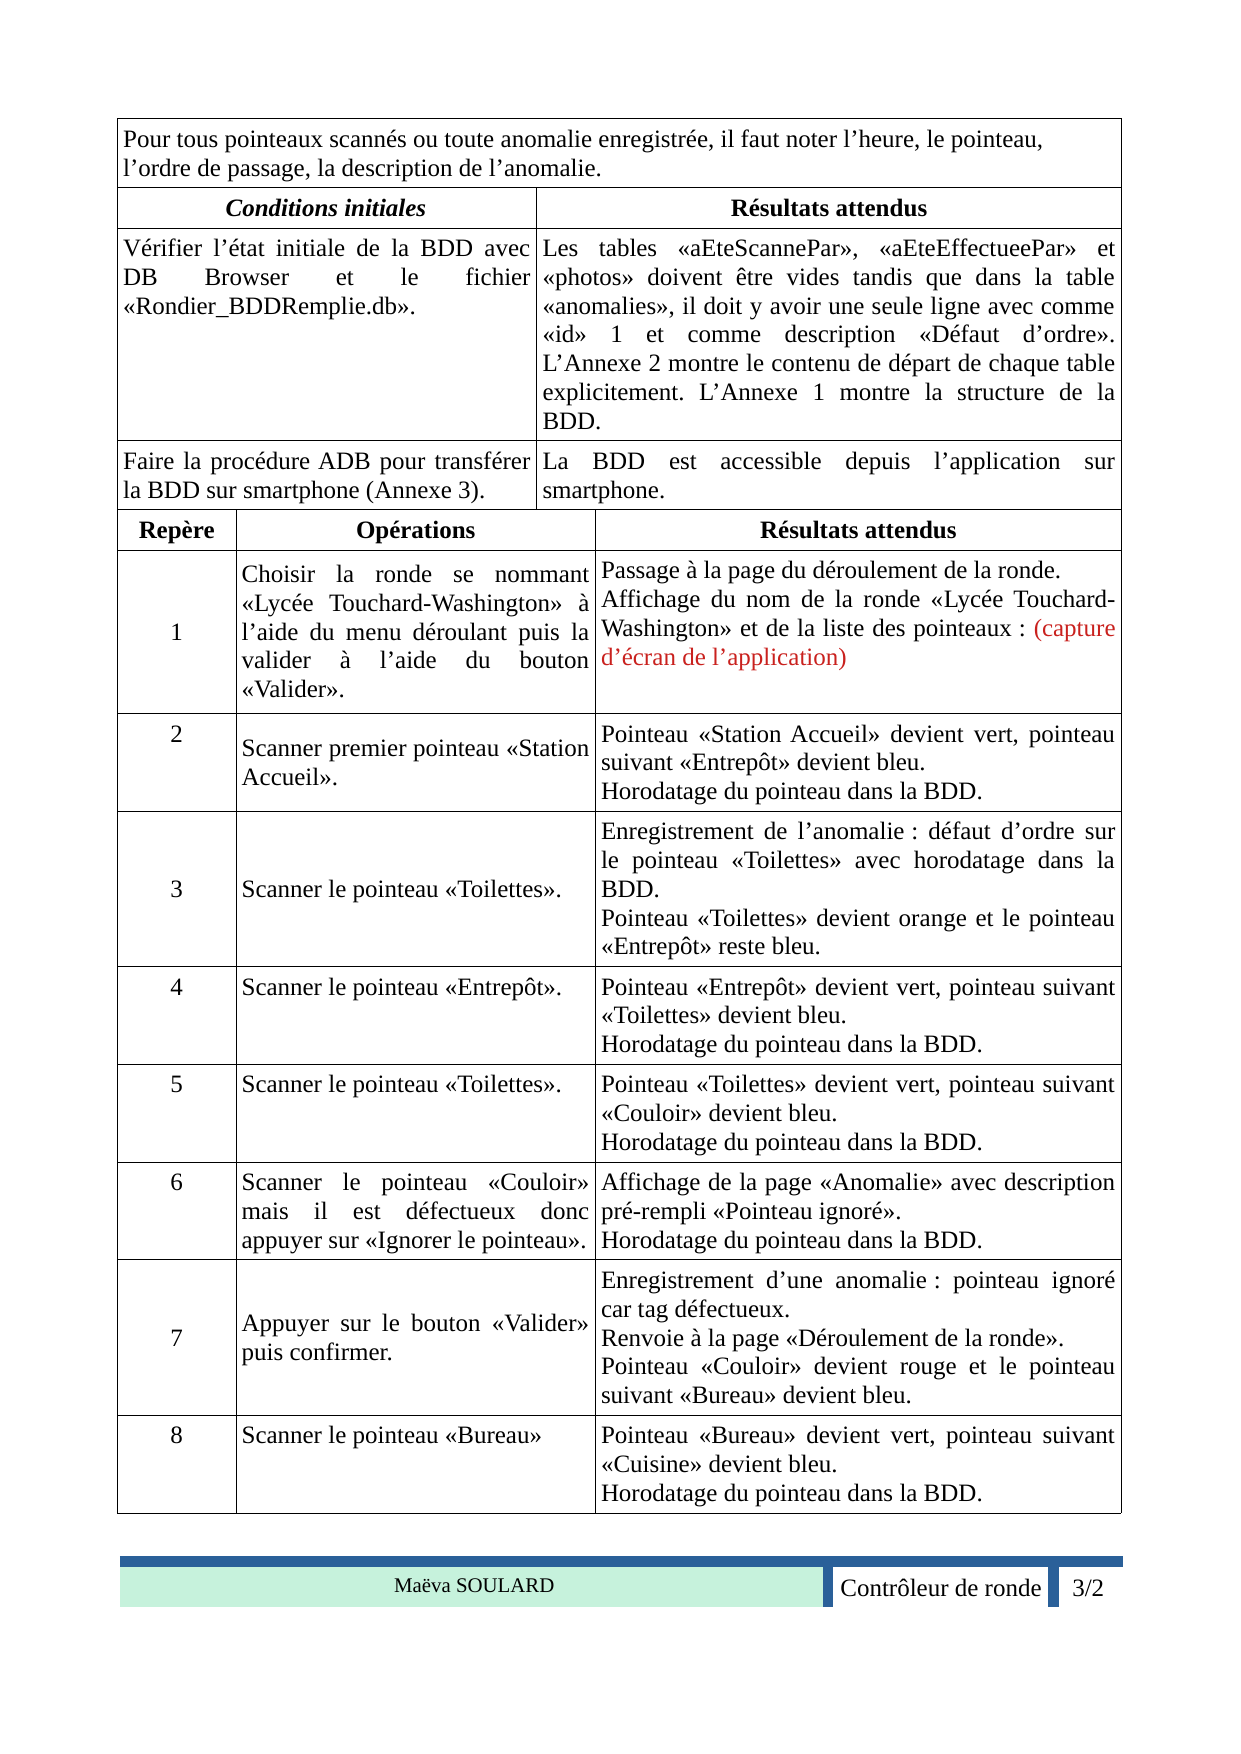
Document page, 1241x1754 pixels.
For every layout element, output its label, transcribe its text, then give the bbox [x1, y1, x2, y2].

table_cell 4 [118, 967, 236, 1064]
table_cell 3 [118, 812, 236, 966]
table_cell Scanner le pointeau «Couloir» mais il est défectueux donc appuyer sur «Ignorer le pointeau». [237, 1163, 595, 1259]
table_cell Pointeau «Entrepôt» devient vert, pointeau suivant «Toilettes» devient bleu. Horodatage du pointeau dans la BDD. [596, 967, 1121, 1064]
table_cell 2 [118, 714, 236, 811]
table_cell Enregistrement de l’anomalie : défaut d’ordre sur le pointeau «Toilettes» avec horodatage dans la BDD. Pointeau «Toilettes» devient orange et le pointeau «Entrepôt» reste bleu. [596, 812, 1121, 966]
table_cell Les tables «aEteScannePar», «aEteEffectueePar» et «photos» doivent être vides tandis que dans la table «anomalies», il doit y avoir une seule ligne avec comme «id» 1 et comme description «Défaut d’ordre». L’Annexe 2 montre le contenu de départ de chaque table explicitement. L’Annexe 1 montre la structure de la BDD. [537, 229, 1121, 440]
table_cell Conditions initiales [118, 188, 536, 227]
table_cell 8 [118, 1416, 236, 1512]
table_cell Résultats attendus [596, 510, 1121, 550]
table_cell Scanner le pointeau «Entrepôt». [237, 967, 595, 1064]
table_cell Faire la procédure ADB pour transférer la BDD sur smartphone (Annexe 3). [118, 441, 536, 509]
table_cell Passage à la page du déroulement de la ronde. Affichage du nom de la ronde «Lycée Touchard-Washington» et de la liste des pointeaux : (capture d’écran de l’application) [596, 551, 1121, 713]
table_cell Opérations [237, 510, 595, 550]
table_cell Enregistrement d’une anomalie : pointeau ignoré car tag défectueux. Renvoie à la page «Déroulement de la ronde». Pointeau «Couloir» devient rouge et le pointeau suivant «Bureau» devient bleu. [596, 1260, 1121, 1415]
table_cell Pointeau «Station Accueil» devient vert, pointeau suivant «Entrepôt» devient bleu. Horodatage du pointeau dans la BDD. [596, 714, 1121, 811]
table_cell 5 [118, 1065, 236, 1162]
table_cell Scanner le pointeau «Toilettes». [237, 1065, 595, 1162]
table_cell Résultats attendus [537, 188, 1121, 227]
table_cell Pointeau «Toilettes» devient vert, pointeau suivant «Couloir» devient bleu. Horodatage du pointeau dans la BDD. [596, 1065, 1121, 1162]
table_cell Scanner le pointeau «Bureau» [237, 1416, 595, 1512]
table_cell 6 [118, 1163, 236, 1259]
table_cell La BDD est accessible depuis l’application sur smartphone. [537, 441, 1121, 509]
table_cell Repère [118, 510, 236, 550]
table_cell Affichage de la page «Anomalie» avec description pré-rempli «Pointeau ignoré». Horodatage du pointeau dans la BDD. [596, 1163, 1121, 1259]
table_cell 1 [118, 551, 236, 713]
table_cell Scanner premier pointeau «Station Accueil». [237, 714, 595, 811]
table_cell Pour tous pointeaux scannés ou toute anomalie enregistrée, il faut noter l’heure, le pointeau, l’ordre de passage, la description de l’anomalie. [118, 119, 1121, 187]
table_cell Scanner le pointeau «Toilettes». [237, 812, 595, 966]
table_cell Pointeau «Bureau» devient vert, pointeau suivant «Cuisine» devient bleu. Horodatage du pointeau dans la BDD. [596, 1416, 1121, 1512]
table_cell Vérifier l’état initiale de la BDD avec DB Browser et le fichier «Rondier_BDDRemplie.db». [118, 229, 536, 440]
table_cell Choisir la ronde se nommant «Lycée Touchard-Washington» à l’aide du menu déroulant puis la valider à l’aide du bouton «Valider». [237, 551, 595, 713]
table_cell 7 [118, 1260, 236, 1415]
table_cell Appuyer sur le bouton «Valider» puis confirmer. [237, 1260, 595, 1415]
